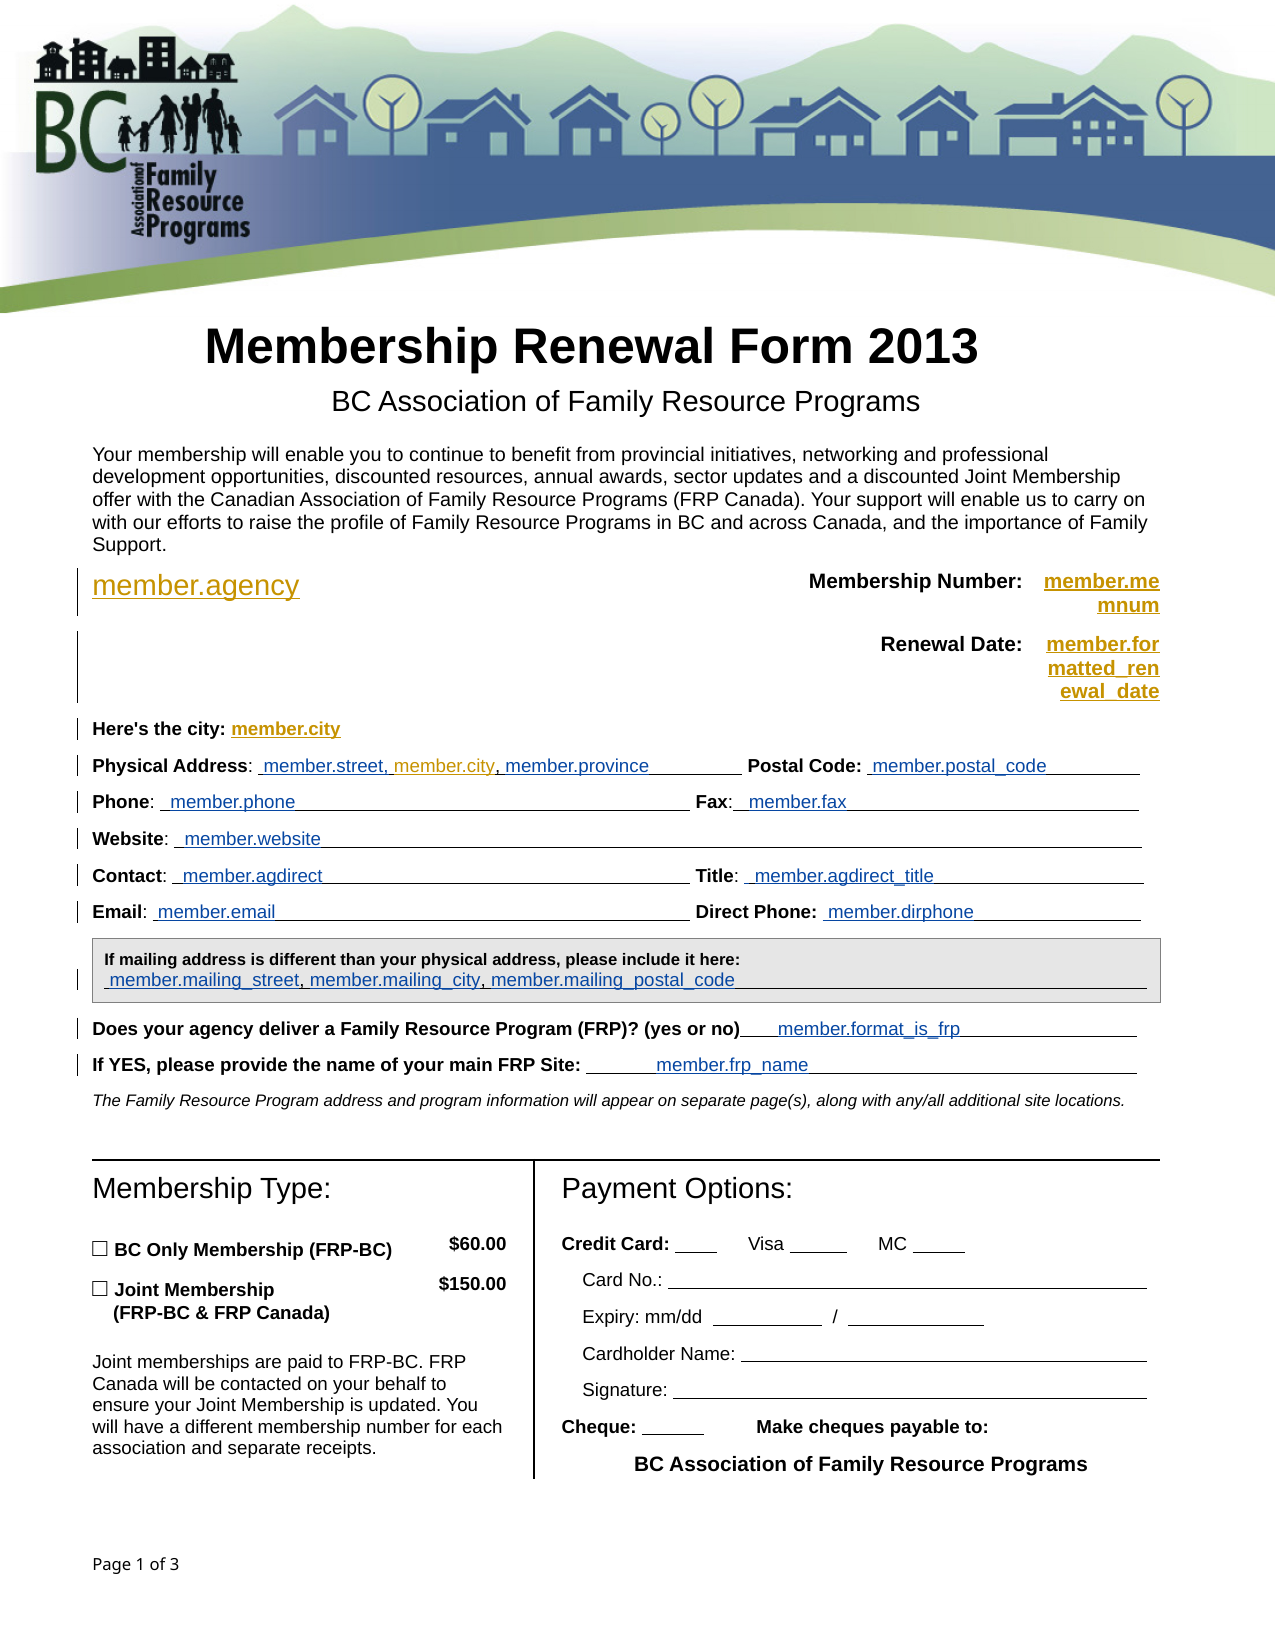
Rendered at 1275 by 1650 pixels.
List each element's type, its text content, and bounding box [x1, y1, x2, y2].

table_header Payment Options: [561, 1161, 1160, 1230]
table_cell □ Joint Membership (FRP-BC & FRP Canada) [92, 1270, 417, 1326]
table_header [535, 1161, 561, 1230]
text Does your agency deliver a Family Resource Program (FRP)? (yes or no) member.format_is_frp [92, 1017, 1160, 1039]
subtitle BC Association of Family Resource Programs [92, 384, 1160, 418]
table_cell Joint memberships are paid to FRP-BC. FRP Canada will be contacted on your behalf to ensure your Joint Membership is updated. You will have a different membership number for each association and separate receipts. [92, 1326, 506, 1479]
table_header member.agency [92, 569, 767, 718]
text Phone: member.phone Fax: member.fax [92, 791, 1160, 813]
table_cell Credit Card: Visa MC Card No.: Expiry: mm/dd / Cardholder Name: Signature: Cheque: Make cheques payable to: BC Association of Family Resource Programs [561, 1230, 1160, 1479]
subtitle Membership Renewal Form 2013 [24, 317, 1160, 374]
table_header [417, 1161, 506, 1230]
text Here's the city: member.city [92, 718, 1160, 740]
text If mailing address is different than your physical address, please include it here: member.mailing_street, member.mailing_city, member.mailing_postal_code [93, 939, 1160, 1002]
text Email: member.email Direct Phone: member.dirphone [92, 901, 1160, 923]
table_cell □ BC Only Membership (FRP-BC) [92, 1230, 417, 1270]
table_header member.memnum [1023, 569, 1160, 631]
text If YES, please provide the name of your main FRP Site: member.frp_name [92, 1054, 1160, 1076]
text Physical Address: member.street, member.city, member.province Postal Code: member.postal_code [92, 755, 1160, 776]
table_cell [535, 1230, 561, 1479]
text The Family Resource Program address and program information will appear on separate page(s), along with any/all additional site locations. [92, 1091, 1160, 1110]
text Website: member.website [92, 828, 1160, 849]
table_cell member.formatted_renewal_date [1023, 631, 1160, 718]
picture [0, 0, 1275, 317]
table_cell $150.00 [417, 1270, 506, 1326]
table_cell Renewal Date: [767, 631, 1023, 718]
text Contact: member.agdirect Title: member.agdirect_title [92, 864, 1160, 886]
table_header Membership Type: [92, 1161, 417, 1230]
table_header [506, 1161, 533, 1230]
subtitle Your membership will enable you to continue to benefit from provincial initiatives, networking and professional development opportunities, discounted resources, annual awards, sector updates and a discounted Joint Membership offer with the Canadian Association of Family Resource Programs (FRP Canada). Your support will enable us to carry on with our efforts to raise the profile of Family Resource Programs in BC and across Canada, and the importance of Family Support. [92, 442, 1158, 556]
table_cell $60.00 [417, 1230, 506, 1270]
table_header Membership Number: [767, 569, 1023, 631]
table_cell [506, 1230, 533, 1479]
